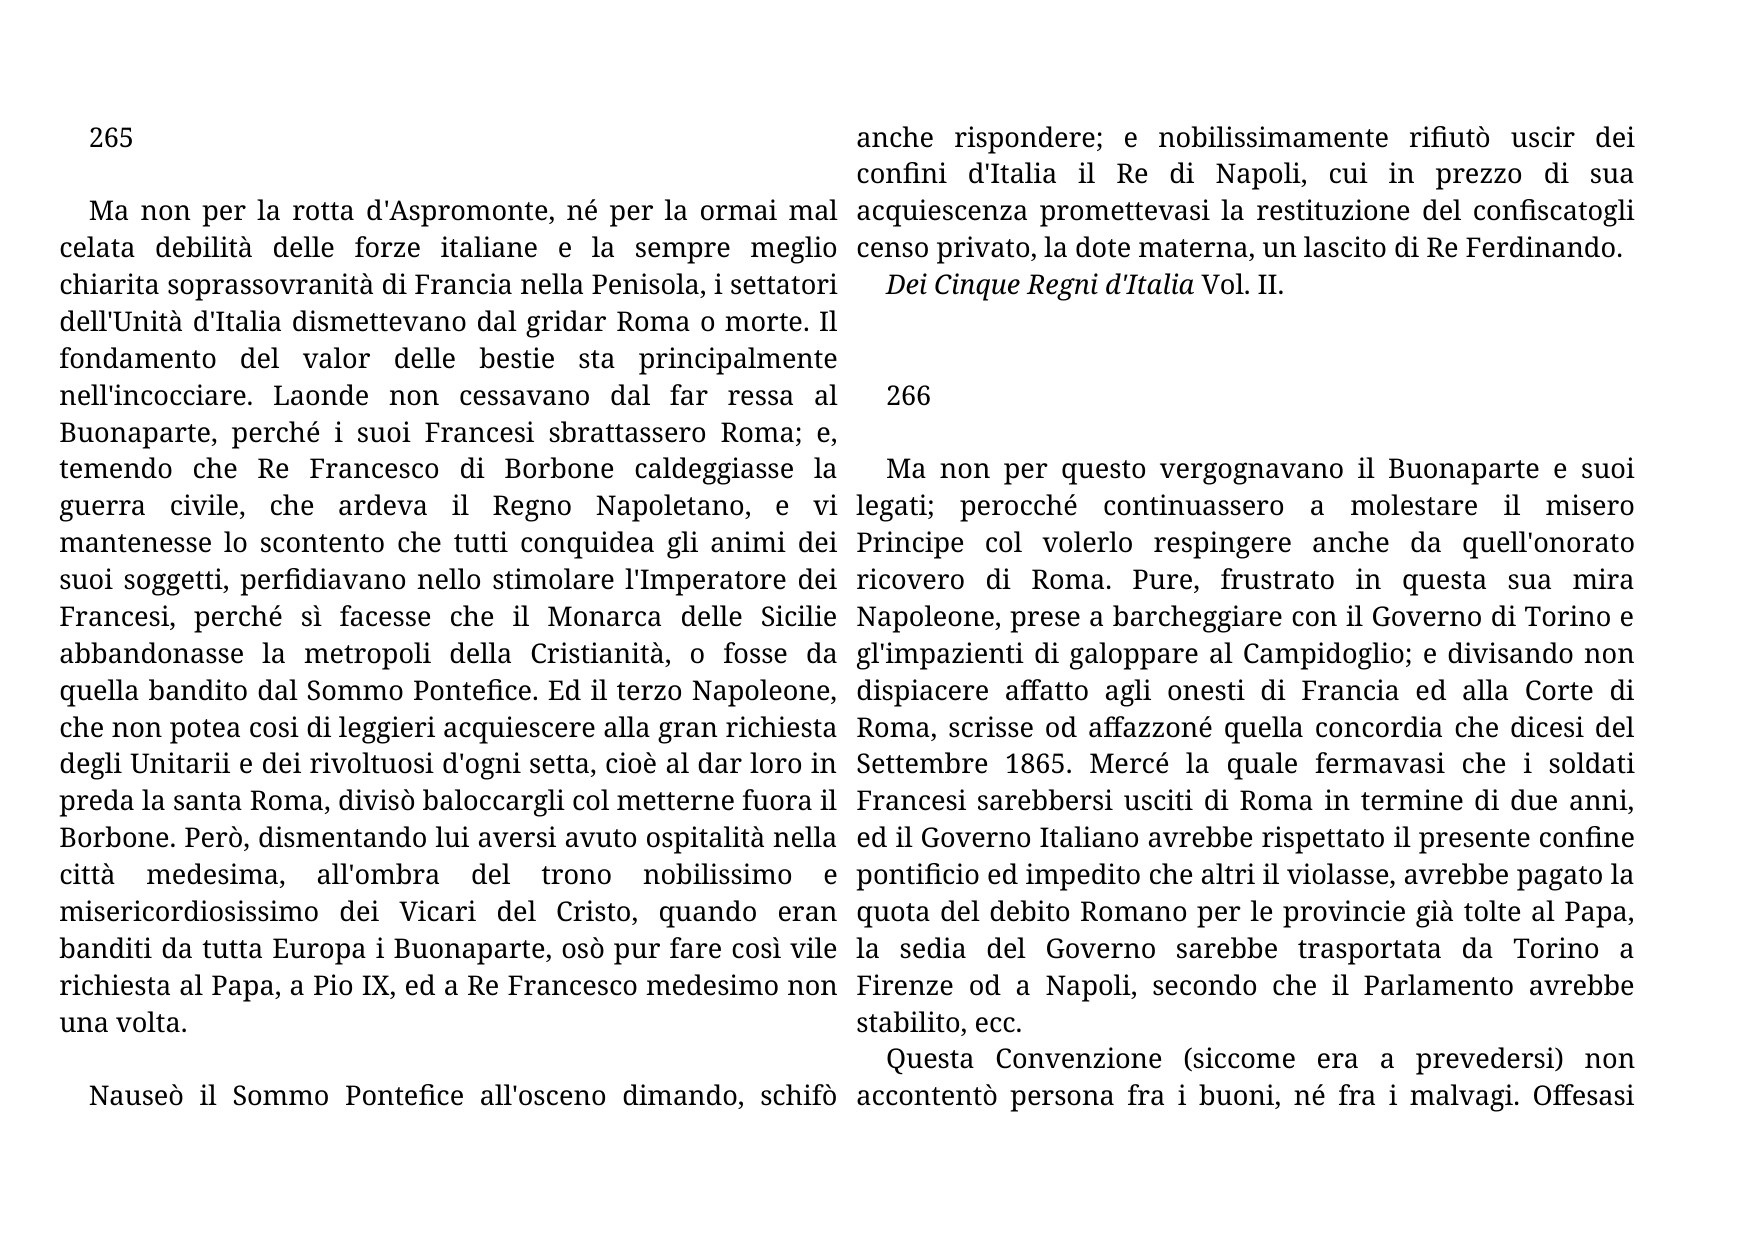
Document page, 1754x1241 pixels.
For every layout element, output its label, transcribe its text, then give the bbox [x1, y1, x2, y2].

text 265 [59, 118, 838, 155]
text 266 [856, 376, 1636, 413]
text Questa Convenzione (siccome era a prevedersi) non accontentò persona fra i buoni, né fra i malvagi. Offesasi [856, 1040, 1636, 1114]
text Nauseò il Sommo Pontefice all'osceno dimando, schifò [59, 1077, 838, 1114]
text Dei Cinque Regni d'Italia Vol. II. [856, 266, 1636, 302]
text Ma non per questo vergognavano il Buonaparte e suoi legati; perocché continuassero a molestare il misero Principe col volerlo respingere anche da quell'onorato ricovero di Roma. Pure, frustrato in questa sua mira Napoleone, prese a barcheggiare con il Governo di Torino e gl'impazienti di galoppare al Campidoglio; e divisando non dispiacere affatto agli onesti di Francia ed alla Corte di Roma, scrisse od affazzoné quella concordia che dicesi del Settembre 1865. Mercé la quale fermavasi che i soldati Francesi sarebbersi usciti di Roma in termine di due anni, ed il Governo Italiano avrebbe rispettato il presente confine pontificio ed impedito che altri il violasse, avrebbe pagato la quota del debito Romano per le provincie già tolte al Papa, la sedia del Governo sarebbe trasportata da Torino a Firenze od a Napoli, secondo che il Parlamento avrebbe stabilito, ecc. [856, 450, 1636, 1040]
text Ma non per la rotta d'Aspromonte, né per la ormai mal celata debilità delle forze italiane e la sempre meglio chiarita soprassovranità di Francia nella Penisola, i settatori dell'Unità d'Italia dismettevano dal gridar Roma o morte. Il fondamento del valor delle bestie sta principalmente nell'incocciare. Laonde non cessavano dal far ressa al Buonaparte, perché i suoi Francesi sbrattassero Roma; e, temendo che Re Francesco di Borbone caldeggiasse la guerra civile, che ardeva il Regno Napoletano, e vi mantenesse lo scontento che tutti conquidea gli animi dei suoi soggetti, perfidiavano nello stimolare l'Imperatore dei Francesi, perché sì facesse che il Monarca delle Sicilie abbandonasse la metropoli della Cristianità, o fosse da quella bandito dal Sommo Pontefice. Ed il terzo Napoleone, che non potea cosi di leggieri acquiescere alla gran richiesta degli Unitarii e dei rivoltuosi d'ogni setta, cioè al dar loro in preda la santa Roma, divisò baloccargli col metterne fuora il Borbone. Però, dismentando lui aversi avuto ospitalità nella città medesima, all'ombra del trono nobilissimo e misericordiosissimo dei Vicari del Cristo, quando eran banditi da tutta Europa i Buonaparte, osò pur fare così vile richiesta al Papa, a Pio IX, ed a Re Francesco medesimo non una volta. [59, 192, 838, 1040]
text anche rispondere; e nobilissimamente rifiutò uscir dei confini d'Italia il Re di Napoli, cui in prezzo di sua acquiescenza promettevasi la restituzione del confiscatogli censo privato, la dote materna, un lascito di Re Ferdinando. [856, 118, 1636, 266]
